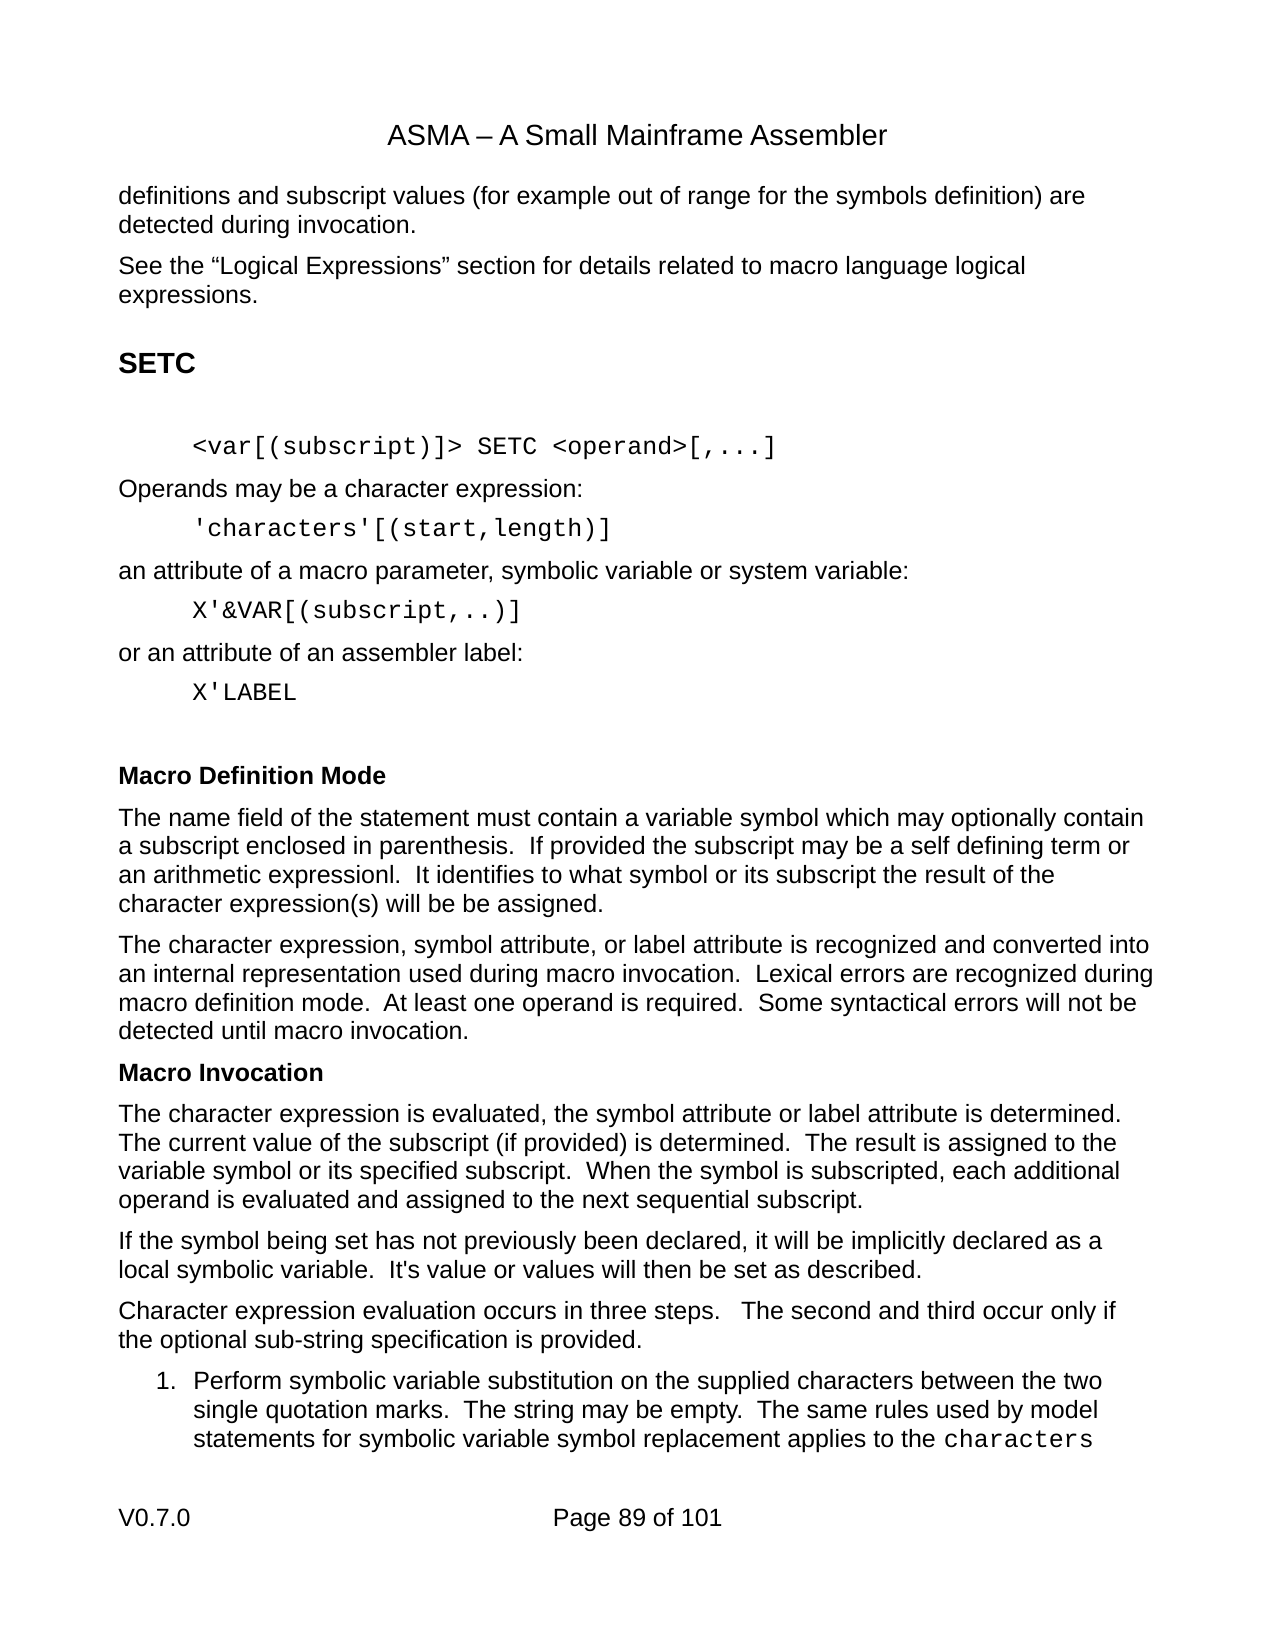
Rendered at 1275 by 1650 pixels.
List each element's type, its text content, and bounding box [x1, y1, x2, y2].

text X'LABEL [192, 680, 1157, 708]
text X'&VAR[(subscript,..)] [192, 598, 1157, 626]
text Character expression evaluation occurs in three steps. The second and third occur only if the optional sub-string specification is provided. [118, 1296, 1157, 1354]
text See the “Logical Expressions” section for details related to macro language logical expressions. [118, 251, 1157, 309]
text or an attribute of an assembler label: [118, 638, 1157, 667]
text If the symbol being set has not previously been declared, it will be implicitly declared as a local symbolic variable. It's value or values will then be set as described. [118, 1226, 1157, 1284]
text The name field of the statement must contain a variable symbol which may optionally contain a subscript enclosed in parenthesis. If provided the subscript may be a self defining term or an arithmetic expressionl. It identifies to what symbol or its subscript the result of the character expression(s) will be be assigned. [118, 803, 1157, 918]
text <var[(subscript)]> SETC <operand>[,...] [192, 433, 1157, 462]
text an attribute of a macro parameter, symbolic variable or system variable: [118, 556, 1157, 585]
text definitions and subscript values (for example out of range for the symbols definition) are detected during invocation. [118, 181, 1157, 239]
text 'characters'[(start,length)] [192, 516, 1157, 544]
list Perform symbolic variable substitution on the supplied characters between the two single quotation marks. The string may be empty. The same rules used by model statements for symbolic variable symbol replacement applies to the characters [156, 1366, 1157, 1455]
subtitle SETC [118, 346, 1157, 380]
text Macro Invocation [118, 1058, 1157, 1086]
text Macro Definition Mode [118, 761, 1157, 790]
text The character expression is evaluated, the symbol attribute or label attribute is determined. The current value of the subscript (if provided) is determined. The result is assigned to the variable symbol or its specified subscript. When the symbol is subscripted, each additional operand is evaluated and assigned to the next sequential subscript. [118, 1099, 1157, 1214]
text The character expression, symbol attribute, or label attribute is recognized and converted into an internal representation used during macro invocation. Lexical errors are recognized during macro definition mode. At least one operand is required. Some syntactical errors will not be detected until macro invocation. [118, 930, 1157, 1045]
text Operands may be a character expression: [118, 474, 1157, 503]
